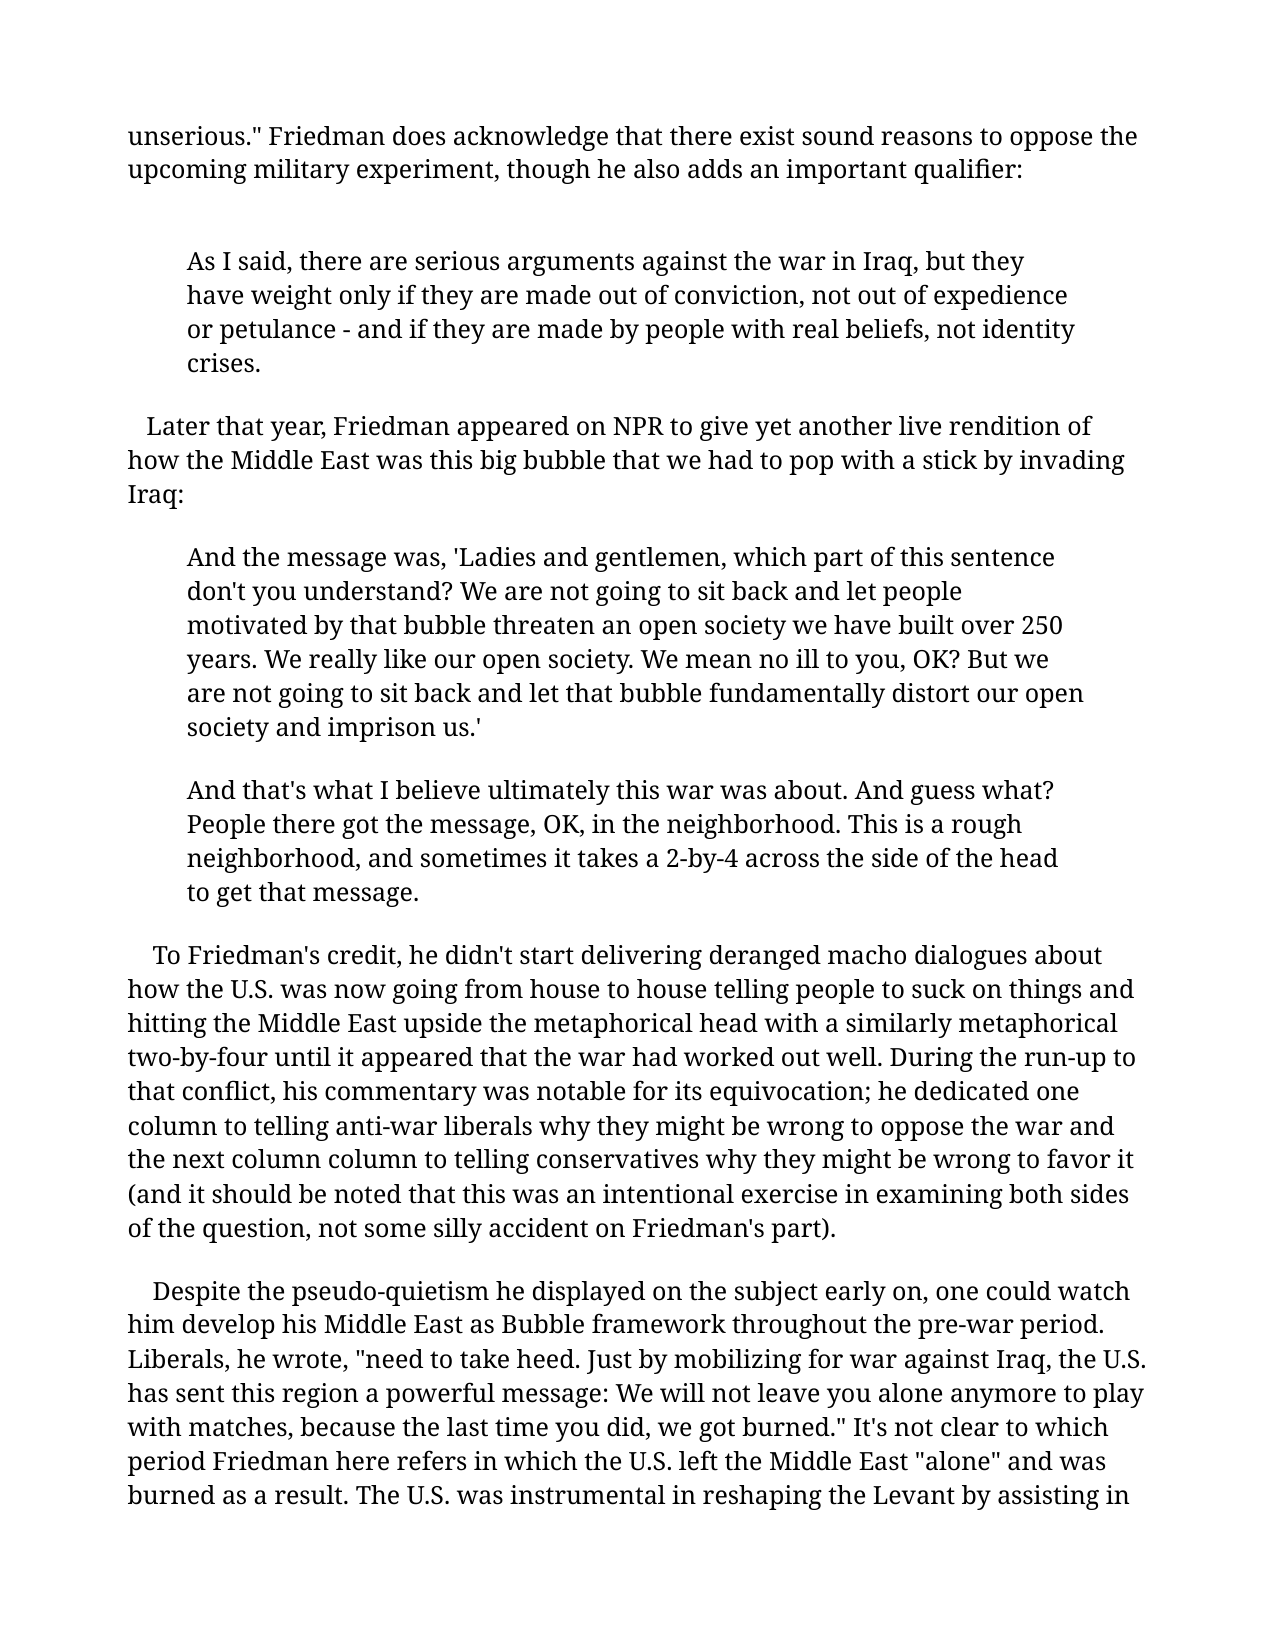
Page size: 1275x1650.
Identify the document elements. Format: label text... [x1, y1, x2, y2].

text And that's what I believe ultimately this war was about. And guess what? People there got the message, OK, in the neighborhood. This is a rough neighborhood, and sometimes it takes a 2-by-4 across the side of the head to get that message. [187, 773, 1088, 909]
text To Friedman's credit, he didn't start delivering deranged macho dialogues about how the U.S. was now going from house to house telling people to suck on things and hitting the Middle East upside the metaphorical head with a similarly metaphorical two-by-four until it appeared that the war had worked out well. During the run-up to that conflict, his commentary was notable for its equivocation; he dedicated one column to telling anti-war liberals why they might be wrong to oppose the war and the next column column to telling conservatives why they might be wrong to favor it (and it should be noted that this was an intentional exercise in examining both sides of the question, not some silly accident on Friedman's part). [127, 938, 1147, 1244]
text And the message was, 'Ladies and gentlemen, which part of this sentence don't you understand? We are not going to sit back and let people motivated by that bubble threaten an open society we have built over 250 years. We really like our open society. We mean no ill to you, OK? But we are not going to sit back and let that bubble fundamentally distort our open society and imprison us.' [187, 540, 1088, 744]
text Later that year, Friedman appeared on NPR to give yet another live rendition of how the Middle East was this big bubble that we had to pop with a stick by invading Iraq: [127, 409, 1147, 511]
text unserious." Friedman does acknowledge that there exist sound reasons to oppose the upcoming military experiment, though he also adds an important qualifier: [127, 118, 1147, 186]
text As I said, there are serious arguments against the war in Iraq, but they have weight only if they are made out of conviction, not out of expedience or petulance - and if they are made by people with real beliefs, not identity crises. [187, 244, 1088, 380]
text Despite the pseudo-quietism he displayed on the subject early on, one could watch him develop his Middle East as Bubble framework throughout the pre-war period. Liberals, he wrote, "need to take heed. Just by mobilizing for war against Iraq, the U.S. has sent this region a powerful message: We will not leave you alone anymore to play with matches, because the last time you did, we got burned." It's not clear to which period Friedman here refers in which the U.S. left the Middle East "alone" and was burned as a result. The U.S. was instrumental in reshaping the Levant by assisting in [127, 1273, 1147, 1512]
